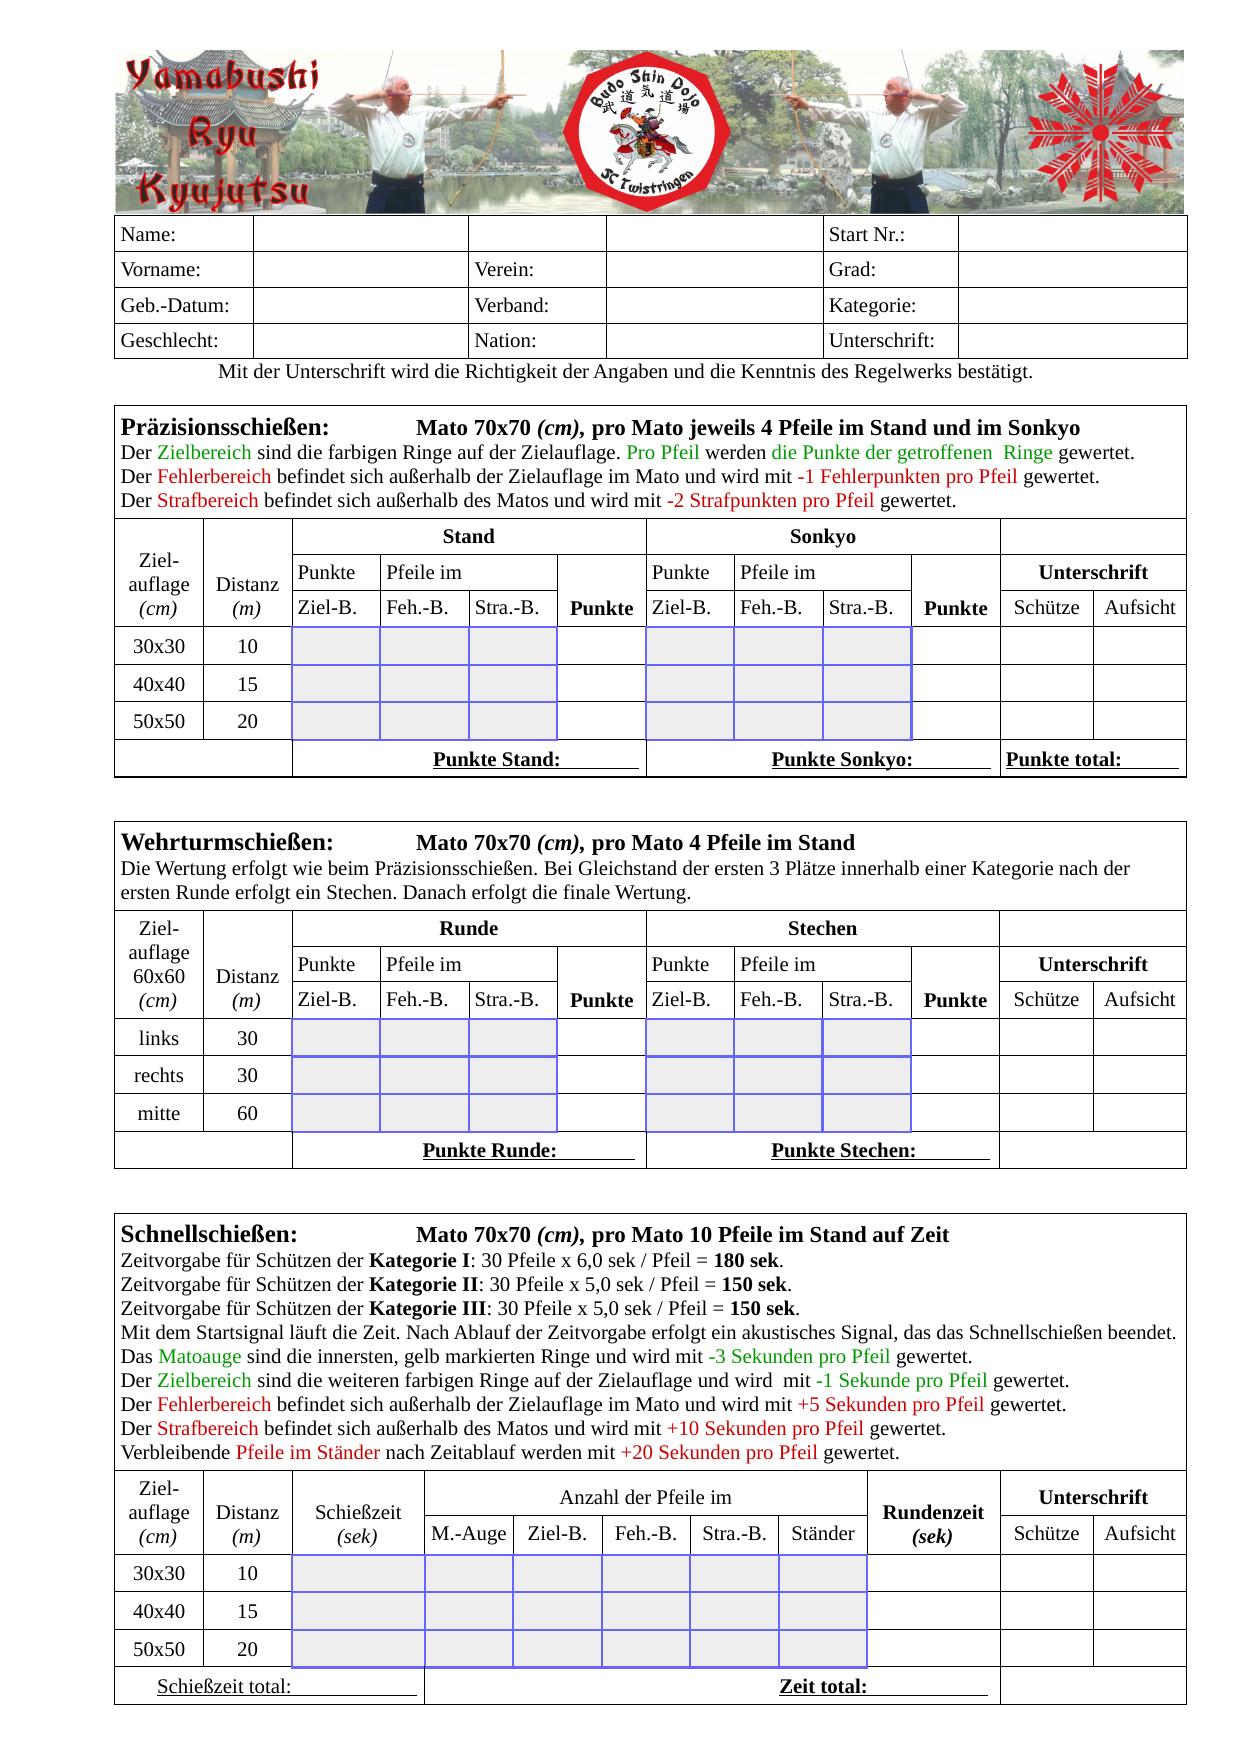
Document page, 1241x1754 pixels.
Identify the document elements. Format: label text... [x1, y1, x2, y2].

table_header [254, 216, 468, 251]
table_cell [824, 703, 910, 739]
table_header Wehrturmschießen: Mato 70x70 (cm), pro Mato 4 Pfeile im Stand Die Wertung erfolgt wie beim Präzisionsschießen. Bei Gleichstand der ersten 3 Plätze innerhalb einer Kategorie nach der ersten Runde erfolgt ein Stechen. Danach erfolgt die finale Wertung. [115, 822, 1186, 910]
table_cell [912, 1019, 999, 1055]
table_cell [824, 628, 910, 664]
table_cell Punkte [558, 555, 646, 626]
table_cell 20 [204, 702, 291, 739]
table_cell Feh.-B. [735, 982, 822, 1018]
table_cell Stechen [647, 911, 999, 946]
table_cell Punkte [558, 947, 646, 1018]
table_cell [603, 1556, 689, 1591]
table_cell [1001, 1555, 1093, 1591]
table_cell [603, 1631, 689, 1666]
table_cell [293, 1095, 379, 1131]
table_header [607, 216, 823, 251]
table_cell [691, 1593, 778, 1629]
table_cell [470, 666, 556, 701]
table_cell [868, 1630, 1000, 1666]
table_cell [514, 1593, 601, 1629]
table_cell Punkte [647, 555, 734, 589]
table_cell [558, 1094, 645, 1131]
table_cell [1094, 1592, 1186, 1629]
table_cell [913, 702, 1000, 739]
table_cell [959, 288, 1187, 322]
table_cell Pfeile im [735, 947, 911, 981]
table_cell Aufsicht [1094, 591, 1186, 626]
table_cell [913, 627, 1000, 664]
table_cell [1094, 627, 1186, 664]
table_cell [470, 628, 556, 664]
table_cell Stra.-B. [824, 591, 911, 626]
table_header Schnellschießen: Mato 70x70 (cm), pro Mato 10 Pfeile im Stand auf Zeit Zeitvorgabe für Schützen der Kategorie I: 30 Pfeile x 6,0 sek / Pfeil = 180 sek. Zeitvorgabe für Schützen der Kategorie II: 30 Pfeile x 5,0 sek / Pfeil = 150 sek. Zeitvorgabe für Schützen der Kategorie III: 30 Pfeile x 5,0 sek / Pfeil = 150 sek. Mit dem Startsignal läuft die Zeit. Nach Ablauf der Zeitvorgabe erfolgt ein akustisches Signal, das das Schnellschießen beendet. Das Matoauge sind die innersten, gelb markierten Ringe und wird mit -3 Sekunden pro Pfeil gewertet. Der Zielbereich sind die weiteren farbigen Ringe auf der Zielauflage und wird mit -1 Sekunde pro Pfeil gewertet. Der Fehlerbereich befindet sich außerhalb der Zielauflage im Mato und wird mit +5 Sekunden pro Pfeil gewertet. Der Strafbereich befindet sich außerhalb des Matos und wird mit +10 Sekunden pro Pfeil gewertet. Verbleibende Pfeile im Ständer nach Zeitablauf werden mit +20 Sekunden pro Pfeil gewertet. [115, 1214, 1186, 1470]
table_cell [1094, 1630, 1186, 1666]
table_cell Ziel-B. [647, 591, 734, 626]
table_cell Vorname: [115, 252, 253, 287]
table_cell Kategorie: [824, 288, 958, 322]
table_cell [558, 1056, 645, 1093]
table_cell [603, 1593, 689, 1629]
table_cell [735, 628, 822, 664]
table_cell Ziel-auflage 60x60 (cm) [115, 911, 203, 1018]
table_cell 30x30 [115, 1555, 203, 1591]
table_cell 20 [204, 1630, 291, 1666]
table_cell Geschlecht: [115, 324, 253, 358]
table_cell [293, 666, 379, 701]
table_cell [254, 324, 468, 358]
table_header [469, 216, 606, 251]
table_header Name: [115, 216, 253, 251]
table_cell [868, 1555, 1000, 1591]
table_cell [293, 1593, 424, 1629]
table_cell [1094, 702, 1186, 739]
table_cell [1000, 1019, 1093, 1055]
table_cell 30x30 [115, 627, 203, 664]
table_cell [913, 665, 1000, 701]
table_cell [1001, 1592, 1093, 1629]
table_cell [426, 1631, 512, 1666]
table_cell Distanz (m) [204, 911, 292, 1018]
table_cell [735, 1020, 821, 1055]
table_cell [470, 703, 556, 739]
table_cell Schütze [1001, 591, 1093, 626]
table_cell [735, 1058, 821, 1093]
table_cell [647, 628, 733, 664]
table_cell 40x40 [115, 1592, 203, 1629]
table_cell Geb.-Datum: [115, 288, 253, 322]
table_cell Sonkyo [647, 519, 1000, 554]
table_cell Unterschrift: [824, 324, 958, 358]
table_cell [293, 628, 379, 664]
table_cell Schießzeit (sek) [293, 1471, 424, 1553]
table_cell [868, 1592, 1000, 1629]
table_cell Stra.-B. [470, 591, 557, 626]
table_cell [647, 1020, 733, 1055]
table_cell [824, 1095, 910, 1131]
table_cell [514, 1631, 601, 1666]
table_cell 40x40 [115, 665, 203, 701]
table_cell [1000, 911, 1186, 946]
table_cell Ziel-auflage (cm) [115, 1471, 203, 1553]
table_cell Unterschrift [1000, 947, 1186, 981]
table_cell [381, 628, 468, 664]
table_cell Unterschrift [1001, 1471, 1186, 1515]
table_cell Punkte [647, 947, 734, 981]
table_cell [1094, 1094, 1186, 1131]
table_cell 30 [204, 1019, 291, 1055]
table_cell Feh.-B. [381, 982, 469, 1018]
table_cell Punkte [293, 947, 380, 981]
table_cell Schütze [1000, 982, 1093, 1018]
table_cell [1001, 665, 1093, 701]
table_cell Distanz (m) [204, 519, 292, 626]
table_cell [735, 703, 822, 739]
table_cell Punkte total: [1001, 740, 1186, 776]
table_cell [1001, 627, 1093, 664]
table_cell 10 [204, 1555, 291, 1591]
table_cell [1001, 519, 1186, 554]
table_cell [381, 703, 468, 739]
table_cell [912, 1056, 999, 1093]
table_cell [115, 740, 292, 776]
table_cell [607, 324, 823, 358]
table_cell 15 [204, 665, 291, 701]
table_cell 60 [204, 1094, 291, 1131]
table_cell [558, 665, 645, 701]
table_cell Ziel-B. [647, 982, 734, 1018]
table_cell [1094, 1056, 1186, 1093]
table_cell Distanz (m) [204, 1471, 292, 1553]
table_cell Ständer [779, 1516, 867, 1553]
table_cell [824, 1020, 910, 1055]
table_cell [254, 288, 468, 322]
table_cell mitte [115, 1094, 203, 1131]
table_cell 15 [204, 1592, 291, 1629]
table_cell Punkte [912, 947, 999, 1018]
table_cell Pfeile im [381, 555, 557, 589]
table_cell [470, 1058, 556, 1093]
table_cell Feh.-B. [735, 591, 823, 626]
table_cell Verein: [469, 252, 606, 287]
table_cell [381, 1020, 468, 1055]
table_cell Stra.-B. [470, 982, 557, 1018]
table_cell Runde [293, 911, 646, 946]
table_cell Ziel-auflage (cm) [115, 519, 203, 626]
table_cell [254, 252, 468, 287]
table_cell [1001, 702, 1093, 739]
table_cell Ziel-B. [293, 982, 380, 1018]
table_cell Ziel-B. [514, 1516, 602, 1553]
table_cell [647, 1095, 733, 1131]
table_cell [824, 1058, 910, 1093]
table_cell [607, 252, 823, 287]
text Mit der Unterschrift wird die Richtigkeit der Angaben und die Kenntnis des Regelwerks bestätigt. [128, 359, 1123, 383]
table_cell Anzahl der Pfeile im [425, 1471, 867, 1515]
table_cell [824, 666, 910, 701]
table_cell [1001, 1667, 1186, 1704]
table_header [959, 216, 1187, 251]
table_cell [426, 1593, 512, 1629]
table_cell 30 [204, 1056, 291, 1093]
table_cell [959, 324, 1187, 358]
picture [115, 50, 1184, 214]
table_cell Aufsicht [1094, 982, 1186, 1018]
table_cell [647, 666, 733, 701]
table_cell Grad: [824, 252, 958, 287]
table_cell [1094, 1555, 1186, 1591]
table_cell [1000, 1094, 1093, 1131]
table_cell [780, 1631, 866, 1666]
table_cell [912, 1094, 999, 1131]
table_cell 50x50 [115, 1630, 203, 1666]
table_cell Schütze [1001, 1516, 1093, 1553]
table_cell [558, 702, 645, 739]
table_cell [558, 1019, 645, 1055]
table_cell [1000, 1056, 1093, 1093]
table_cell Schießzeit total: [115, 1667, 424, 1704]
table_cell rechts [115, 1056, 203, 1093]
table_cell Punkte Stand: [293, 740, 646, 776]
table_cell [1094, 1019, 1186, 1055]
table_cell Punkte Stechen: [647, 1132, 999, 1168]
table_cell [647, 703, 733, 739]
table_cell [607, 288, 823, 322]
table_cell [426, 1556, 512, 1591]
table_cell [780, 1556, 866, 1591]
table_cell Stra.-B. [823, 982, 911, 1018]
table_cell [647, 1058, 733, 1093]
table_cell Feh.-B. [381, 591, 469, 626]
table_cell Punkte Sonkyo: [647, 740, 1000, 776]
table_cell [381, 1058, 468, 1093]
table_cell Aufsicht [1094, 1516, 1186, 1553]
table_cell [514, 1556, 601, 1591]
table_cell [1000, 1132, 1186, 1168]
table_header Start Nr.: [824, 216, 958, 251]
table_cell [1094, 665, 1186, 701]
table_header Präzisionsschießen: Mato 70x70 (cm), pro Mato jeweils 4 Pfeile im Stand und im Sonkyo Der Zielbereich sind die farbigen Ringe auf der Zielauflage. Pro Pfeil werden die Punkte der getroffenen Ringe gewertet. Der Fehlerbereich befindet sich außerhalb der Zielauflage im Mato und wird mit -1 Fehlerpunkten pro Pfeil gewertet. Der Strafbereich befindet sich außerhalb des Matos und wird mit -2 Strafpunkten pro Pfeil gewertet. [115, 406, 1186, 518]
table_cell Unterschrift [1001, 555, 1186, 589]
table_cell [381, 1095, 468, 1131]
table_cell Stra.-B. [691, 1516, 778, 1553]
table_cell [735, 666, 822, 701]
table_cell 10 [204, 627, 291, 664]
table_cell Nation: [469, 324, 606, 358]
table_cell Zeit total: [425, 1667, 1000, 1704]
table_cell Punkte [293, 555, 380, 589]
table_cell [293, 703, 379, 739]
table_cell Ziel-B. [293, 591, 380, 626]
table_cell [558, 627, 645, 664]
table_cell [470, 1020, 556, 1055]
table_cell Punkte [912, 555, 1000, 626]
table_cell Pfeile im [735, 555, 911, 589]
table_cell Stand [293, 519, 646, 554]
table_cell [470, 1095, 556, 1131]
table_cell Rundenzeit (sek) [868, 1471, 1000, 1553]
table_cell [1001, 1630, 1093, 1666]
table_cell [115, 1132, 292, 1168]
table_cell [381, 666, 468, 701]
table_cell [293, 1556, 424, 1591]
table_cell [691, 1631, 778, 1666]
table_cell 50x50 [115, 702, 203, 739]
table_cell Feh.-B. [603, 1516, 690, 1553]
table_cell [735, 1095, 821, 1131]
table_cell [293, 1020, 379, 1055]
table_cell [691, 1556, 778, 1591]
table_cell Verband: [469, 288, 606, 322]
table_cell [293, 1058, 379, 1093]
table_cell Punkte Runde: [293, 1132, 646, 1168]
table_cell [293, 1631, 424, 1666]
table_cell links [115, 1019, 203, 1055]
table_cell [959, 252, 1187, 287]
table_cell M.-Auge [425, 1516, 513, 1553]
table_cell [780, 1593, 866, 1629]
table_cell Pfeile im [381, 947, 557, 981]
